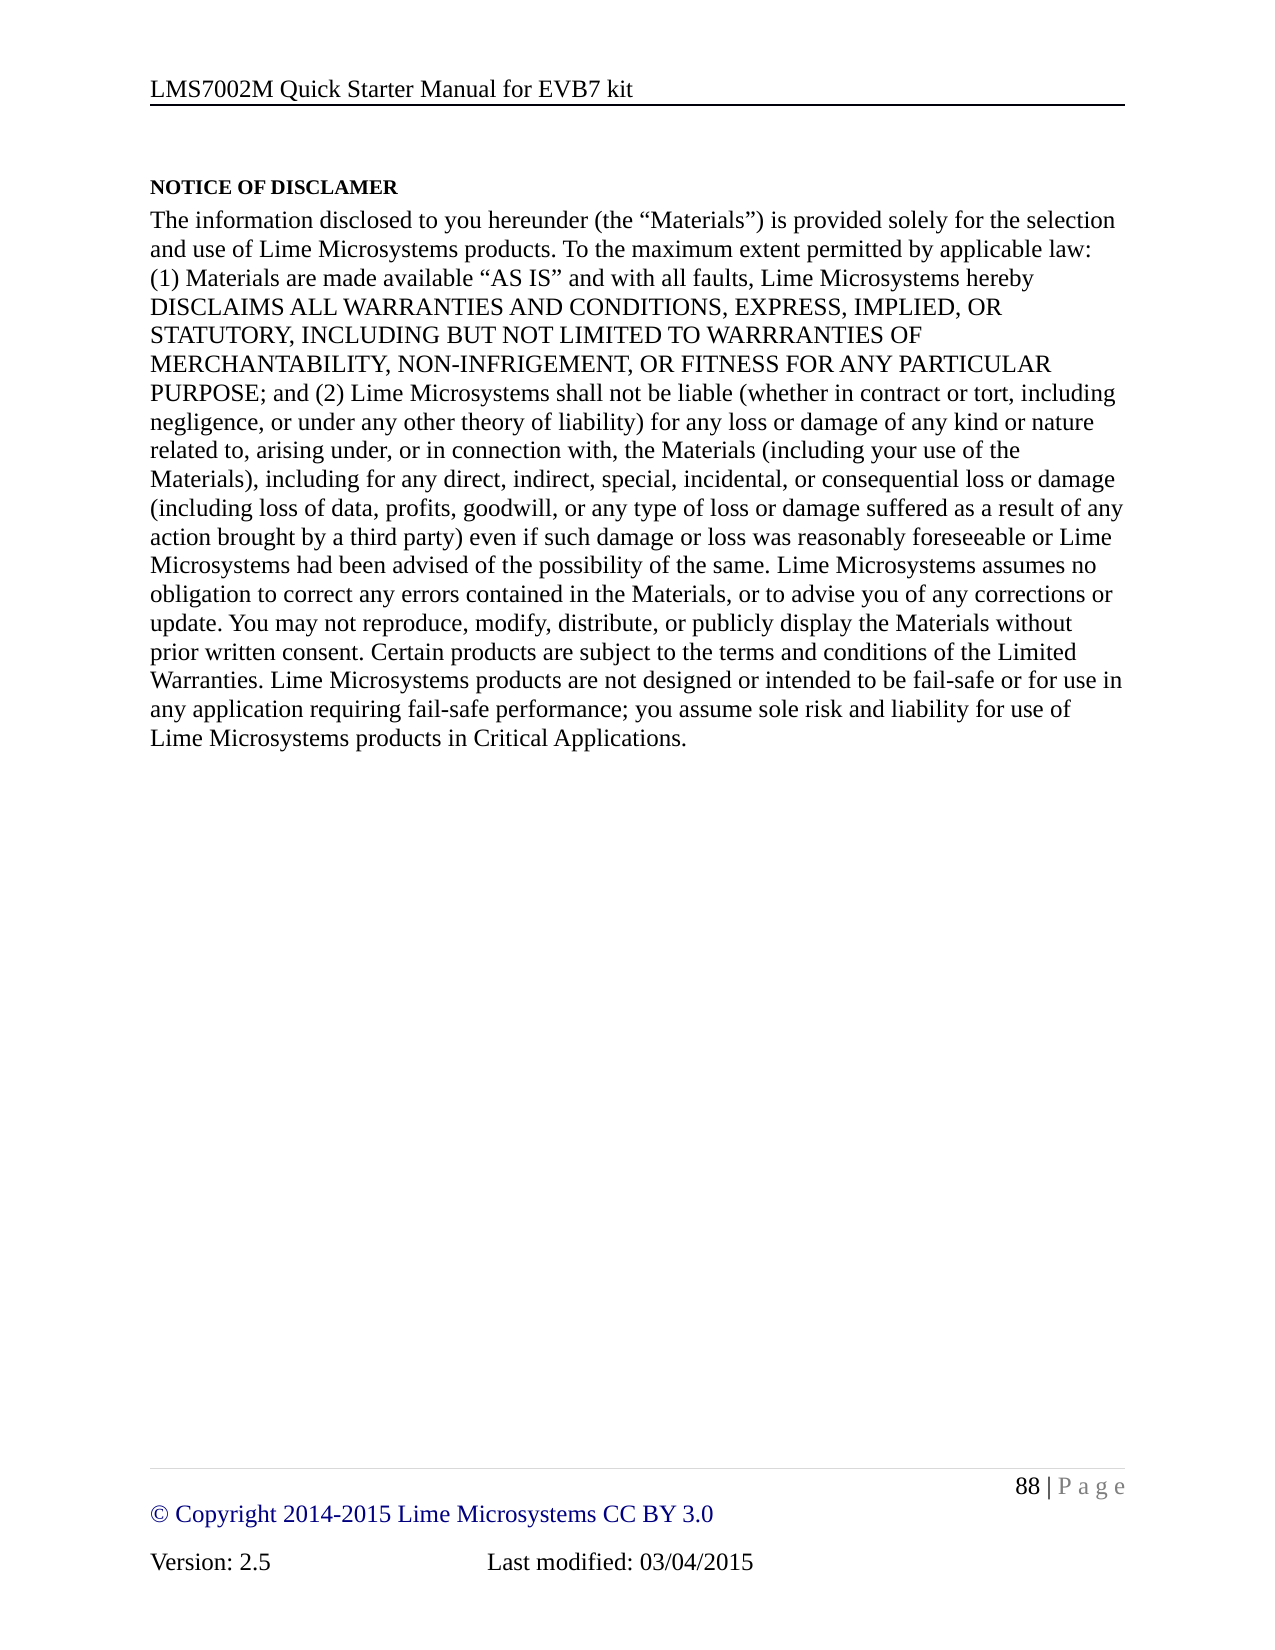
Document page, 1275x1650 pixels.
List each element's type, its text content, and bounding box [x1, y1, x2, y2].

subtitle NOTICE OF DISCLAMER [150, 175, 1125, 199]
text The information disclosed to you hereunder (the “Materials”) is provided solely for the selection and use of Lime Microsystems products. To the maximum extent permitted by applicable law: (1) Materials are made available “AS IS” and with all faults, Lime Microsystems hereby DISCLAIMS ALL WARRANTIES AND CONDITIONS, EXPRESS, IMPLIED, OR STATUTORY, INCLUDING BUT NOT LIMITED TO WARRRANTIES OF MERCHANTABILITY, NON-INFRIGEMENT, OR FITNESS FOR ANY PARTICULAR PURPOSE; and (2) Lime Microsystems shall not be liable (whether in contract or tort, including negligence, or under any other theory of liability) for any loss or damage of any kind or nature related to, arising under, or in connection with, the Materials (including your use of the Materials), including for any direct, indirect, special, incidental, or consequential loss or damage (including loss of data, profits, goodwill, or any type of loss or damage suffered as a result of any action brought by a third party) even if such damage or loss was reasonably foreseeable or Lime Microsystems had been advised of the possibility of the same. Lime Microsystems assumes no obligation to correct any errors contained in the Materials, or to advise you of any corrections or update. You may not reproduce, modify, distribute, or publicly display the Materials without prior written consent. Certain products are subject to the terms and conditions of the Limited Warranties. Lime Microsystems products are not designed or intended to be fail-safe or for use in any application requiring fail-safe performance; you assume sole risk and liability for use of Lime Microsystems products in Critical Applications. [150, 205, 1125, 752]
